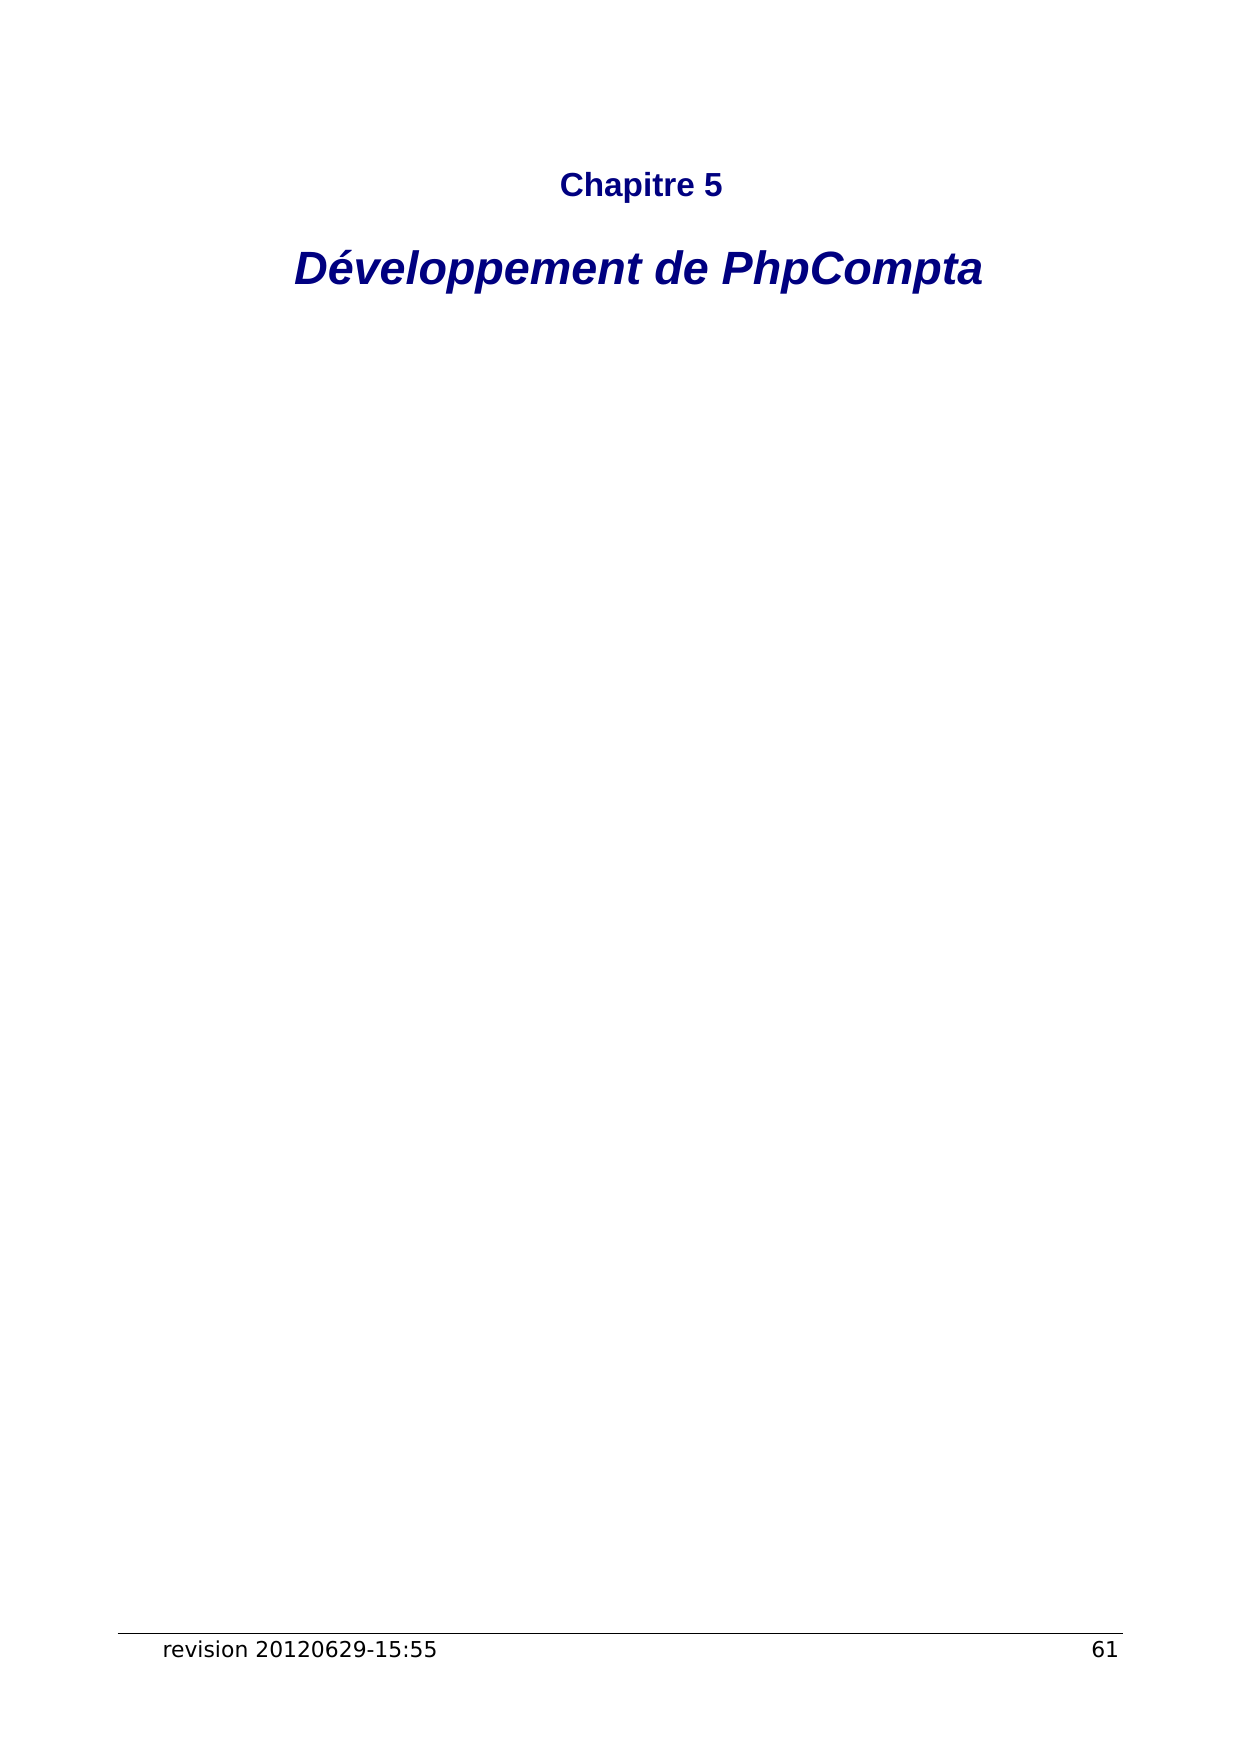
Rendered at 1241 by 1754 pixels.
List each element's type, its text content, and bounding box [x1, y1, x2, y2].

subtitle Chapitre 5 [159, 164, 1123, 203]
subtitle Développement de PhpCompta [159, 241, 1123, 294]
